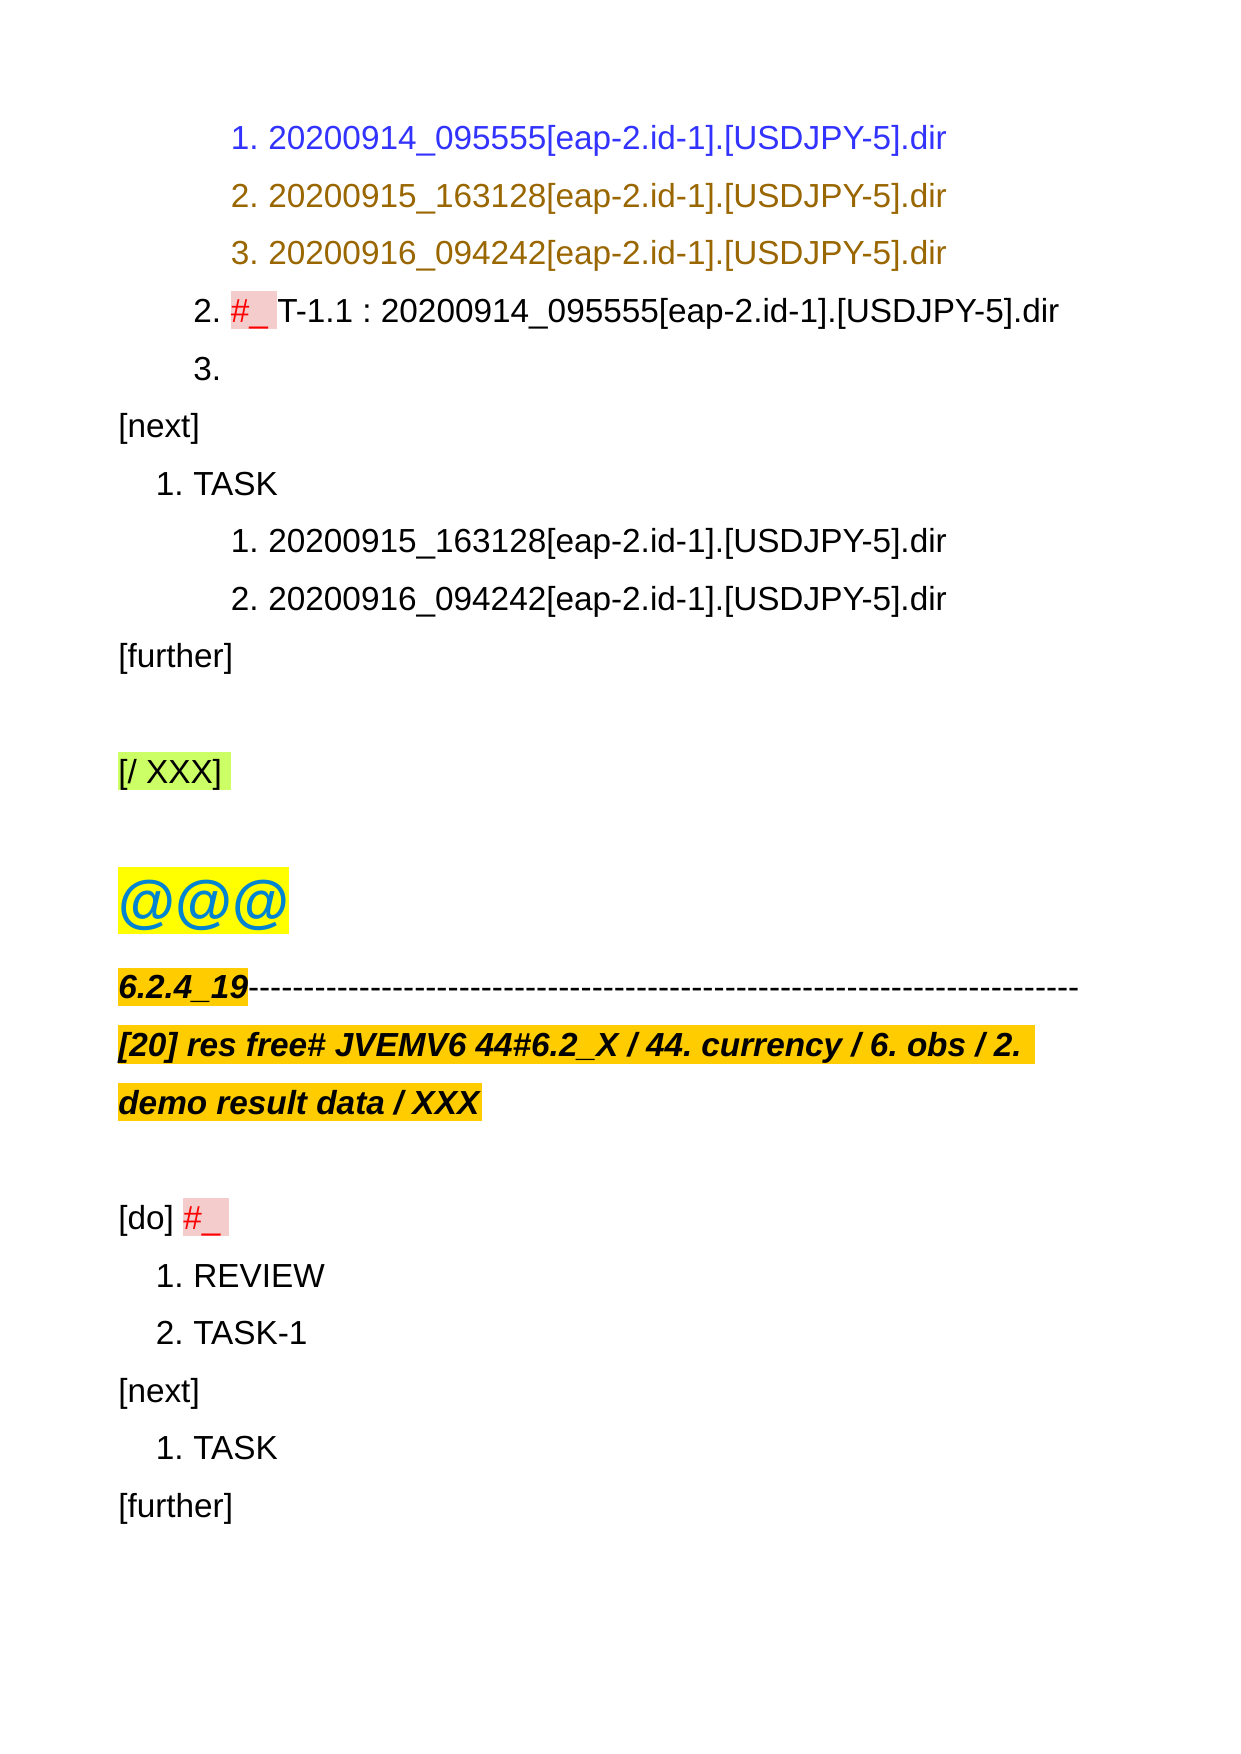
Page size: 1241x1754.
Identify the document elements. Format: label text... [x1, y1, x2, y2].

list 20200915_163128[eap-2.id-1].[USDJPY-5].dir [231, 176, 1122, 214]
text [next] [118, 406, 1122, 444]
text [further] [118, 637, 1122, 675]
list 20200916_094242[eap-2.id-1].[USDJPY-5].dir [231, 233, 1122, 272]
list 20200916_094242[eap-2.id-1].[USDJPY-5].dir [231, 579, 1122, 617]
text [do] #_ [118, 1198, 1122, 1236]
text @@@ [118, 867, 1122, 934]
list TASK [156, 1428, 1122, 1467]
list 20200914_095555[eap-2.id-1].[USDJPY-5].dir [231, 118, 1122, 157]
text [further] [118, 1486, 1122, 1524]
text [next] [118, 1371, 1122, 1409]
list REVIEW [156, 1256, 1122, 1294]
text 6.2.4_19--------------------------------------------------------------------------- [118, 968, 1122, 1006]
list #_ T-1.1 : 20200914_095555[eap-2.id-1].[USDJPY-5].dir [193, 291, 1122, 329]
list 20200915_163128[eap-2.id-1].[USDJPY-5].dir [231, 521, 1122, 560]
text [20] res free# JVEMV6 44#6.2_X / 44. currency / 6. obs / 2. demo result data / XXX [118, 1025, 1122, 1121]
text [/ XXX] [118, 694, 1122, 790]
list TASK [156, 464, 1122, 502]
list TASK-1 [156, 1313, 1122, 1352]
